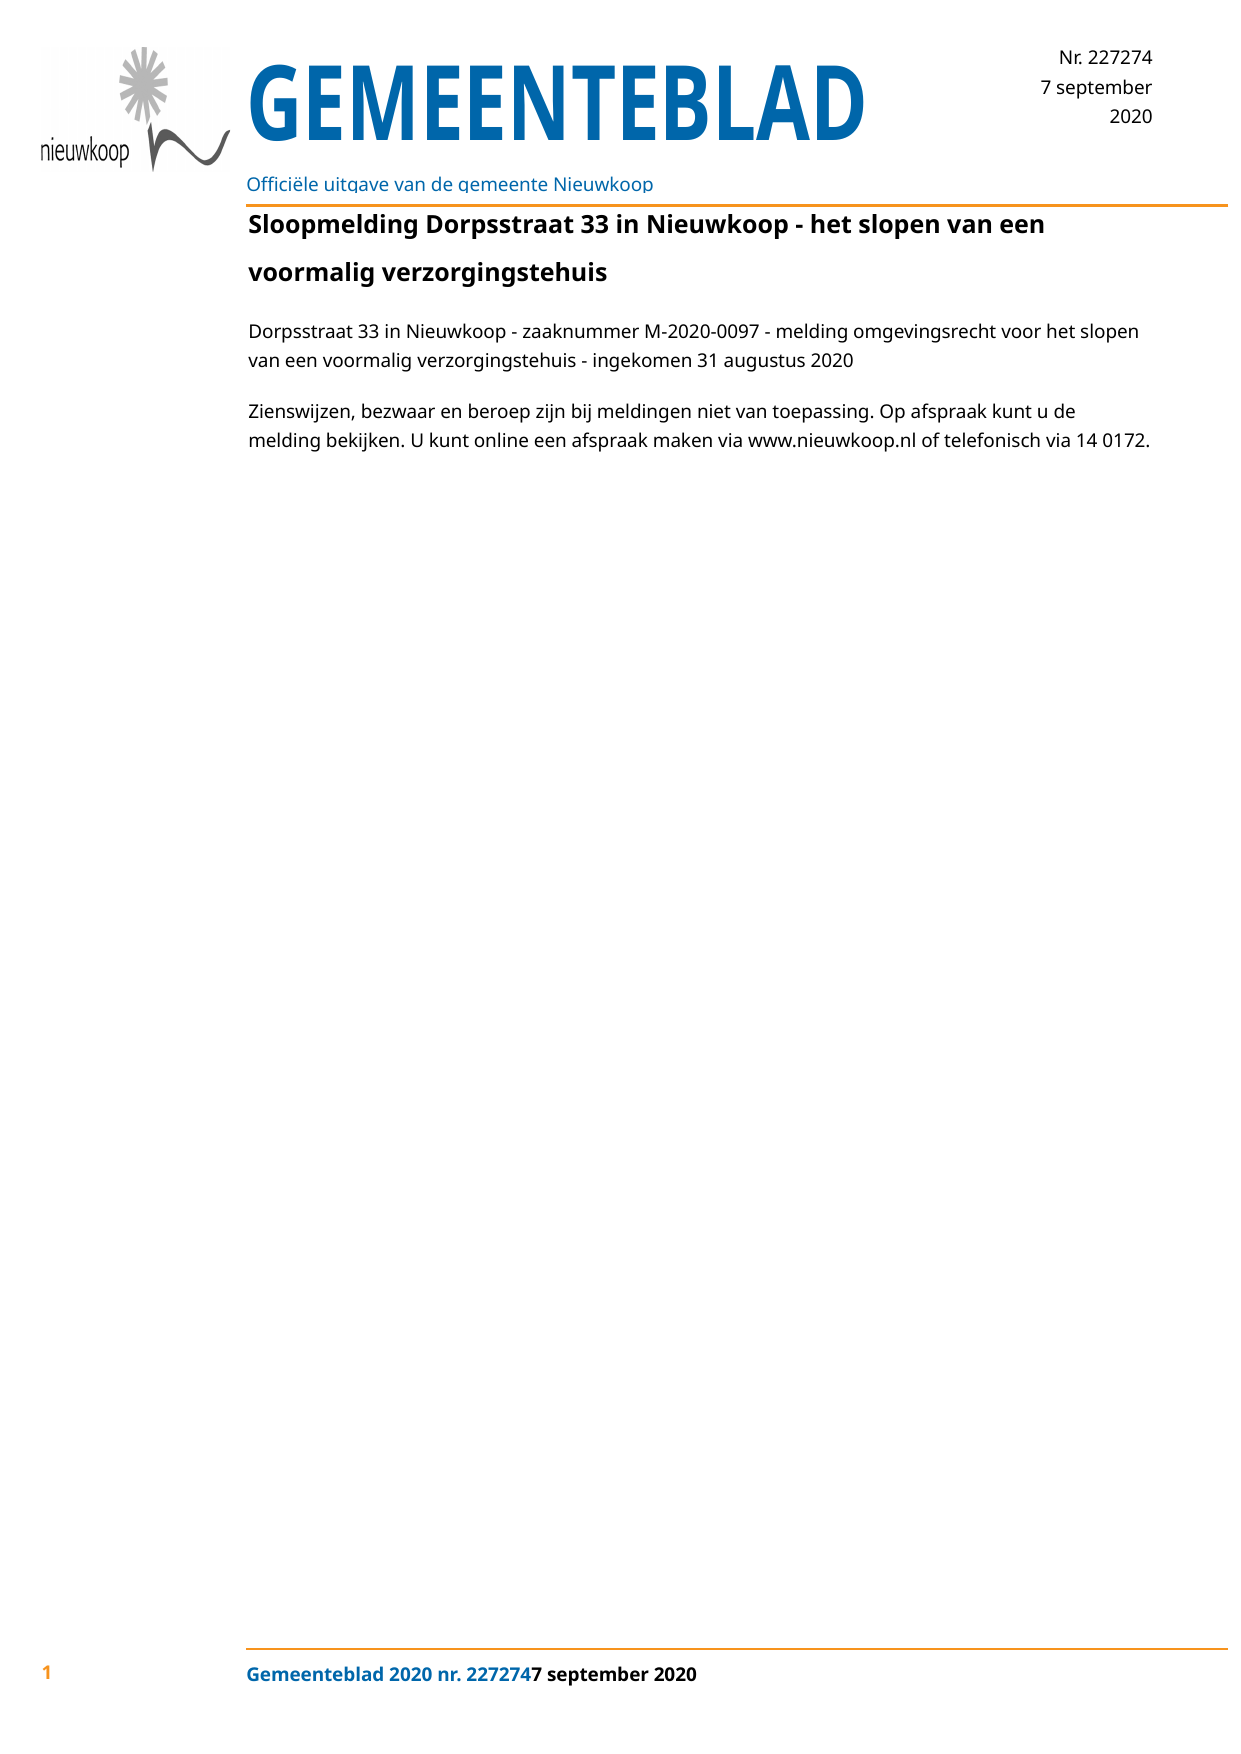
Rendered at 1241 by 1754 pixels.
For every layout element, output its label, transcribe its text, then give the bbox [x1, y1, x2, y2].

text Dorpsstraat 33 in Nieuwkoop - zaaknummer M-2020-0097 - melding omgevingsrecht voor het slopen van een voormalig verzorgingstehuis - ingekomen 31 augustus 2020 [248, 318, 1152, 373]
text Sloopmelding Dorpsstraat 33 in Nieuwkoop - het slopen van een voormalig verzorgingstehuis [248, 207, 1152, 288]
text Zienswijzen, bezwaar en beroep zijn bij meldingen niet van toepassing. Op afspraak kunt u de melding bekijken. U kunt online een afspraak maken via www.nieuwkoop.nl of telefonisch via 14 0172. [248, 398, 1152, 453]
picture [41, 47, 231, 172]
